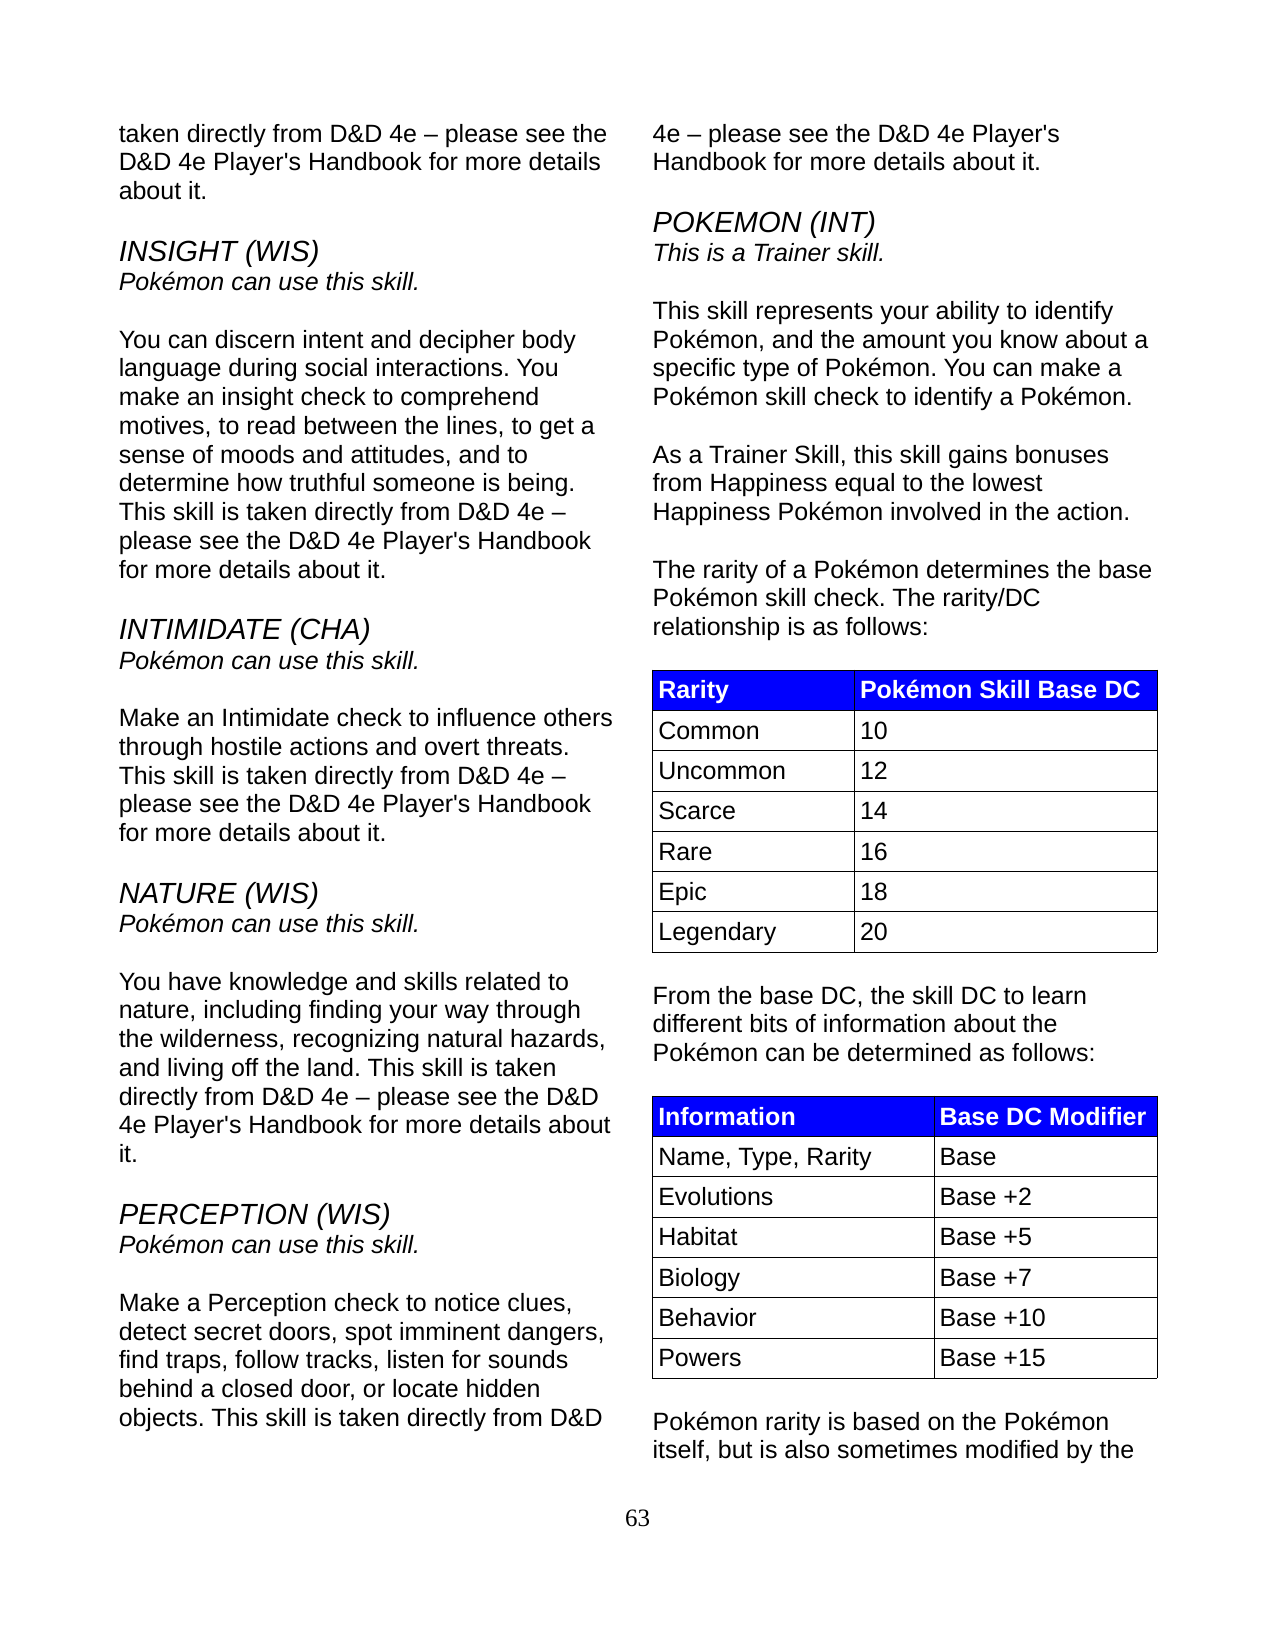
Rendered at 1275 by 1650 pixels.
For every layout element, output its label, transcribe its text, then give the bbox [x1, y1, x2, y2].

table_cell 20 [855, 912, 1157, 952]
table_cell Common [653, 711, 854, 750]
table_header Pokémon Skill Base DC [855, 671, 1157, 710]
text This is a Trainer skill. [652, 238, 1156, 267]
table_cell Base +2 [935, 1177, 1157, 1217]
subtitle NATURE (WIS) [118, 876, 622, 909]
table_cell Rare [653, 832, 854, 871]
table_header Base DC Modifier [935, 1097, 1157, 1136]
table_header Rarity [653, 671, 854, 710]
table_cell 16 [855, 832, 1157, 871]
subtitle PERCEPTION (WIS) [118, 1197, 622, 1230]
subtitle POKEMON (INT) [652, 205, 1156, 238]
table_cell 18 [855, 872, 1157, 911]
table_cell Behavior [653, 1298, 934, 1337]
text Pokémon can use this skill. [118, 1230, 622, 1259]
text You have knowledge and skills related to nature, including finding your way through the wilderness, recognizing natural hazards, and living off the land. This skill is taken directly from D&D 4e – please see the D&D 4e Player's Handbook for more details about it. [118, 967, 622, 1168]
table_cell Base +7 [935, 1258, 1157, 1297]
text Pokémon can use this skill. [118, 646, 622, 674]
table_cell Name, Type, Rarity [653, 1137, 934, 1176]
table_cell Epic [653, 872, 854, 911]
text As a Trainer Skill, this skill gains bonuses from Happiness equal to the lowest Happiness Pokémon involved in the action. [652, 439, 1156, 526]
text You can discern intent and decipher body language during social interactions. You make an insight check to comprehend motives, to read between the lines, to get a sense of moods and attitudes, and to determine how truthful someone is being. This skill is taken directly from D&D 4e – please see the D&D 4e Player's Handbook for more details about it. [118, 324, 622, 583]
text From the base DC, the skill DC to learn different bits of information about the Pokémon can be determined as follows: [652, 981, 1156, 1067]
table_cell Base [935, 1137, 1157, 1176]
text taken directly from D&D 4e – please see the D&D 4e Player's Handbook for more details about it. [118, 118, 622, 205]
text Pokémon can use this skill. [118, 909, 622, 938]
table_cell Base +10 [935, 1298, 1157, 1337]
subtitle INTIMIDATE (CHA) [118, 612, 622, 646]
table_cell Habitat [653, 1218, 934, 1257]
subtitle INSIGHT (WIS) [118, 233, 622, 267]
text Pokémon can use this skill. [118, 267, 622, 296]
table_cell 14 [855, 792, 1157, 831]
table_cell Scarce [653, 792, 854, 831]
table_cell 10 [855, 711, 1157, 750]
text The rarity of a Pokémon determines the base Pokémon skill check. The rarity/DC relationship is as follows: [652, 554, 1156, 641]
text This skill represents your ability to identify Pokémon, and the amount you know about a specific type of Pokémon. You can make a Pokémon skill check to identify a Pokémon. [652, 296, 1156, 411]
table_cell Powers [653, 1339, 934, 1378]
text Make a Perception check to notice clues, detect secret doors, spot imminent dangers, find traps, follow tracks, listen for sounds behind a closed door, or locate hidden objects. This skill is taken directly from D&D [118, 1288, 622, 1431]
table_cell Legendary [653, 912, 854, 952]
table_cell Evolutions [653, 1177, 934, 1217]
table_header Information [653, 1097, 934, 1136]
text 4e – please see the D&D 4e Player's Handbook for more details about it. [652, 118, 1156, 176]
table_cell Base +15 [935, 1339, 1157, 1378]
table_cell Uncommon [653, 751, 854, 791]
text Make an Intimidate check to influence others through hostile actions and overt threats. This skill is taken directly from D&D 4e – please see the D&D 4e Player's Handbook for more details about it. [118, 703, 622, 847]
text Pokémon rarity is based on the Pokémon itself, but is also sometimes modified by the [652, 1407, 1156, 1464]
table_cell 12 [855, 751, 1157, 791]
table_cell Biology [653, 1258, 934, 1297]
table_cell Base +5 [935, 1218, 1157, 1257]
